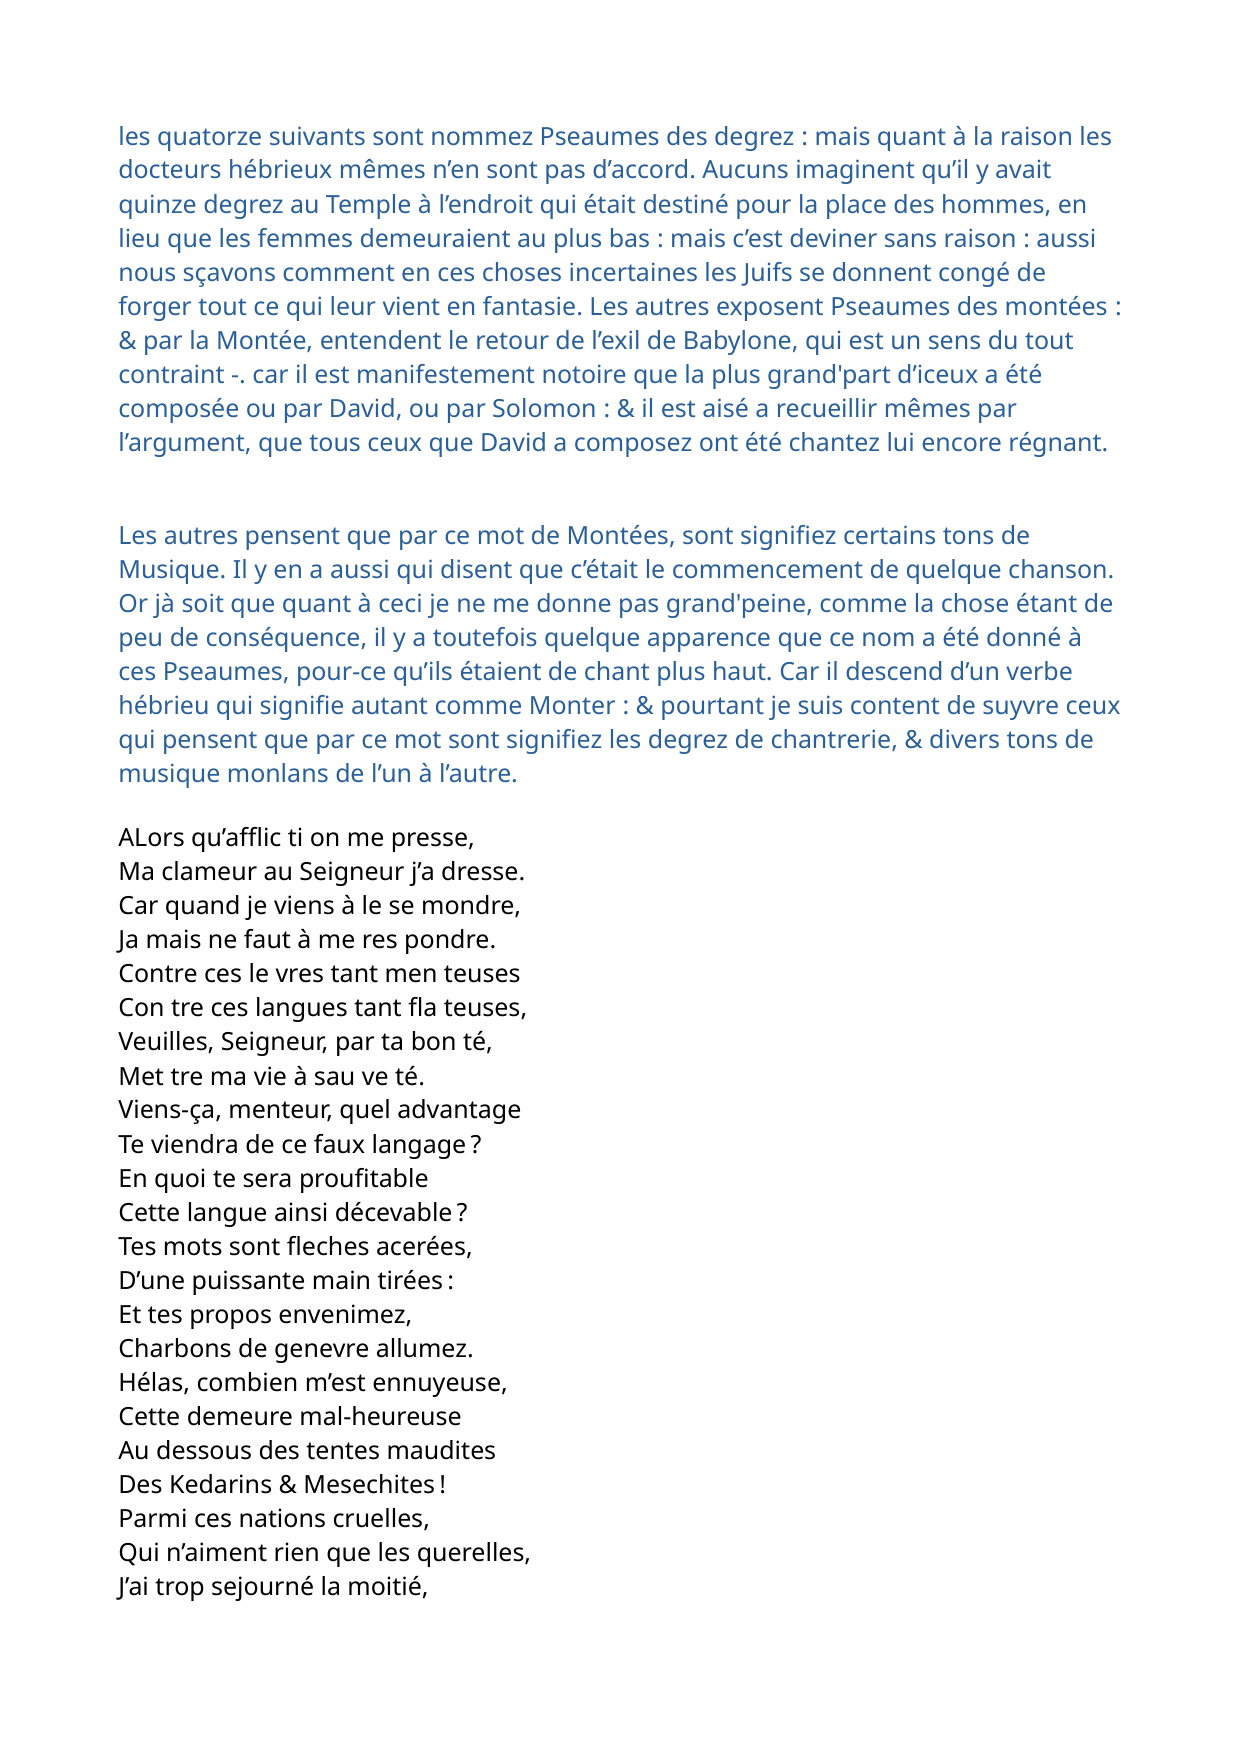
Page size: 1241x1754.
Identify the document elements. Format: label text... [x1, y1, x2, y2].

text Parmi ces nations cruelles, [118, 1501, 1122, 1535]
text Des Kedarins & Mesechites ! [118, 1467, 1122, 1501]
text Charbons de genevre allumez. [118, 1331, 1122, 1365]
text Cette demeure mal-heureuse [118, 1399, 1122, 1433]
text Viens-ça, menteur, quel advantage [118, 1092, 1122, 1126]
text Et tes propos envenimez, [118, 1297, 1122, 1331]
text Met tre ma vie à sau ve té. [118, 1058, 1122, 1092]
text Les autres pensent que par ce mot de Montées, sont signifiez certains tons de Musique. Il y en a aussi qui disent que c’était le commencement de quelque chanson. Or jà soit que quant à ceci je ne me donne pas grand'peine, comme la chose étant de peu de conséquence, il y a toutefois quelque apparence que ce nom a été donné à ces Pseaumes, pour-ce qu’ils étaient de chant plus haut. Car il descend d’un verbe hébrieu qui signifie autant comme Monter : & pourtant je suis content de suyvre ceux qui pensent que par ce mot sont signifiez les degrez de chantrerie, & divers tons de musique monlans de l’un à l’autre. [118, 518, 1122, 790]
text Veuilles, Seigneur, par ta bon té, [118, 1024, 1122, 1058]
text D’une puissante main tirées : [118, 1262, 1122, 1297]
text Au dessous des tentes maudites [118, 1433, 1122, 1467]
text Contre ces le vres tant men teuses [118, 956, 1122, 990]
text Ja mais ne faut à me res pondre. [118, 922, 1122, 956]
text Ma clameur au Seigneur j’a dresse. [118, 854, 1122, 888]
text les quatorze suivants sont nommez Pseaumes des degrez : mais quant à la raison les docteurs hébrieux mêmes n’en sont pas d’accord. Aucuns imaginent qu’il y avait quinze degrez au Temple à l’endroit qui était destiné pour la place des hommes, en lieu que les femmes demeuraient au plus bas : mais c’est deviner sans raison : aussi nous sçavons comment en ces choses incertaines les Juifs se donnent congé de forger tout ce qui leur vient en fantasie. Les autres exposent Pseaumes des montées : & par la Montée, entendent le retour de l’exil de Babylone, qui est un sens du tout contraint -. car il est manifestement notoire que la plus grand'part d’iceux a été composée ou par David, ou par Solomon : & il est aisé a recueillir mêmes par l’argument, que tous ceux que David a composez ont été chantez lui encore régnant. [118, 118, 1122, 459]
text J’ai trop sejourné la moitié, [118, 1569, 1122, 1603]
text Te viendra de ce faux langage ? [118, 1126, 1122, 1160]
text En quoi te sera proufitable [118, 1160, 1122, 1194]
text Con tre ces langues tant fla teuses, [118, 990, 1122, 1024]
text Car quand je viens à le se mondre, [118, 888, 1122, 922]
text Cette langue ainsi décevable ? [118, 1194, 1122, 1228]
text ALors qu’afflic ti on me presse, [118, 820, 1122, 854]
text Tes mots sont fleches acerées, [118, 1228, 1122, 1262]
text Qui n’aiment rien que les querelles, [118, 1535, 1122, 1569]
text Hélas, combien m’est ennuyeuse, [118, 1365, 1122, 1399]
